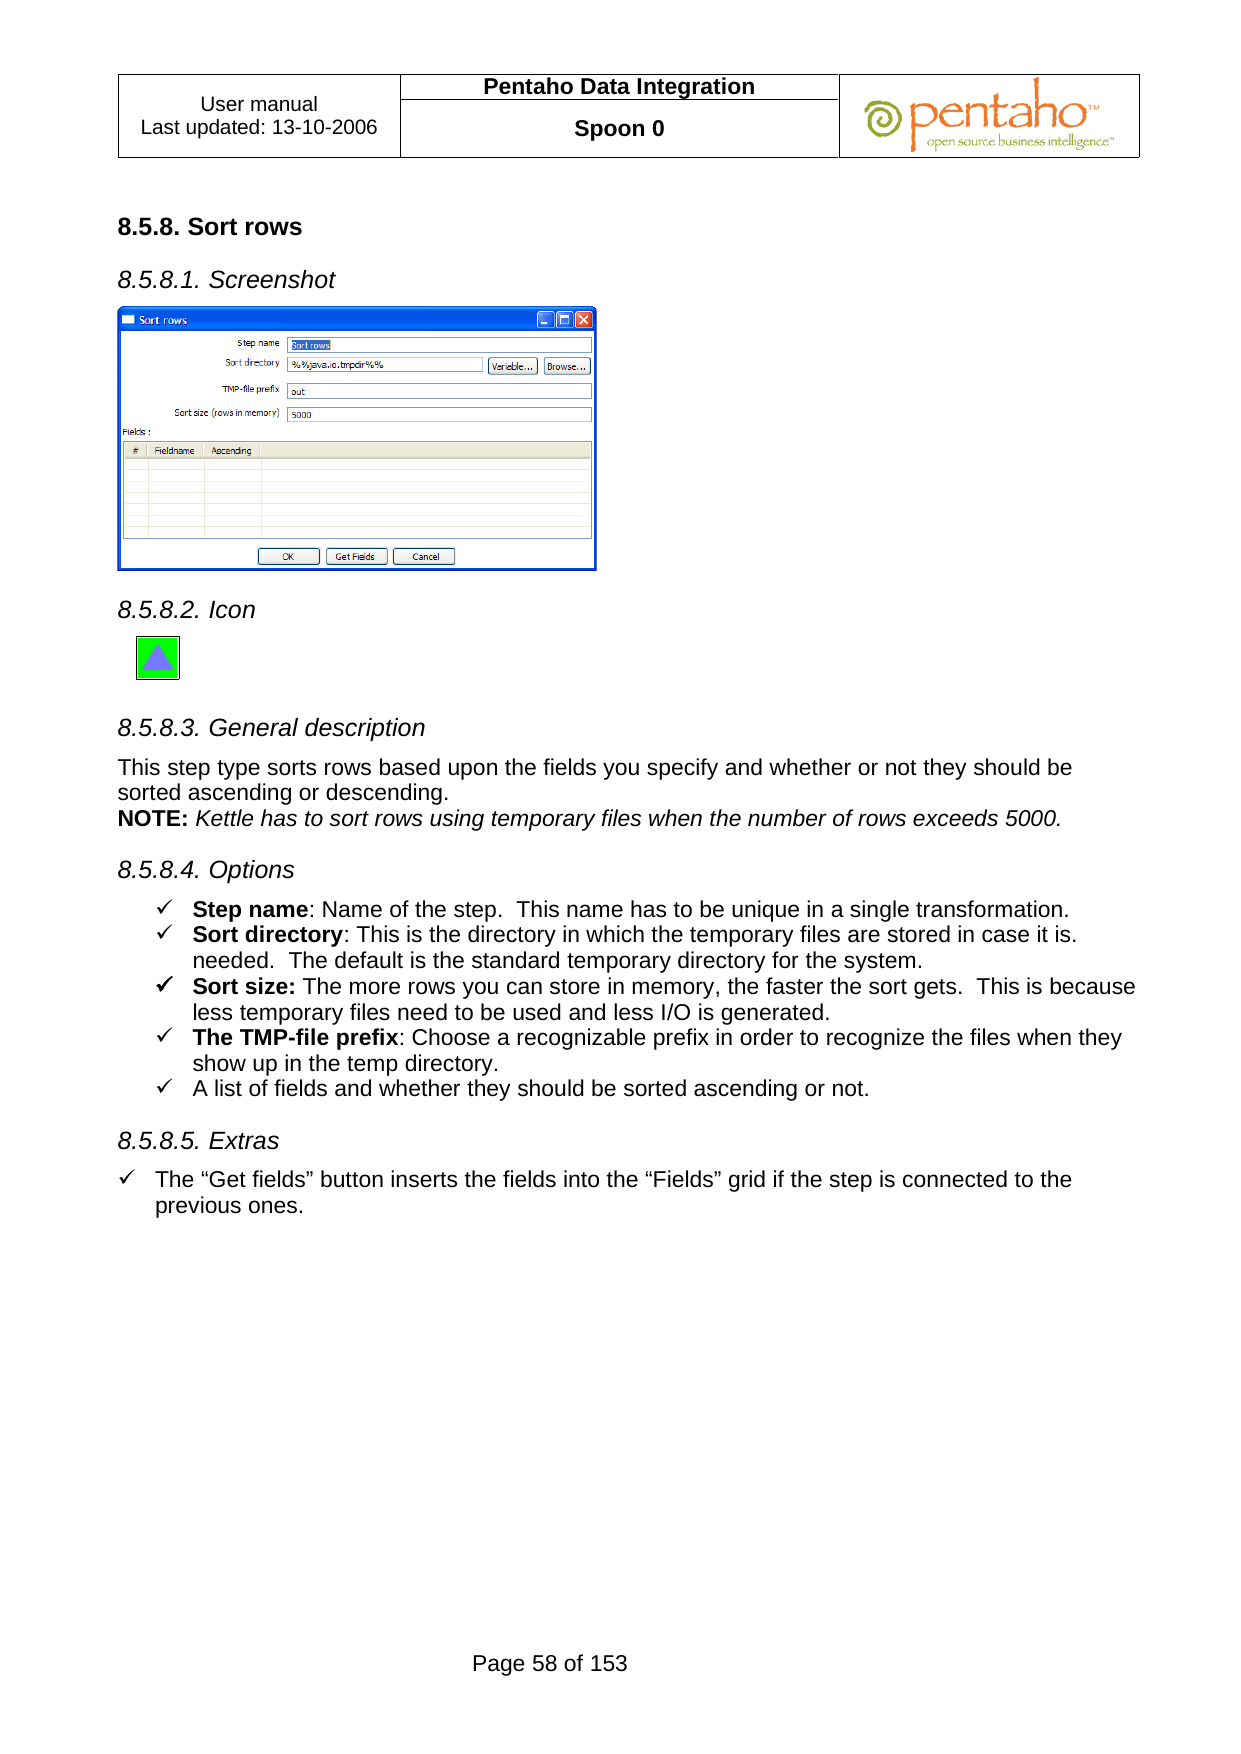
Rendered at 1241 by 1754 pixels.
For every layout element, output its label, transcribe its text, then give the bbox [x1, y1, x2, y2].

subtitle General description [117, 714, 1137, 742]
text This step type sorts rows based upon the fields you specify and whether or not they should be sorted ascending or descending. [117, 754, 1137, 805]
list A list of fields and whether they should be sorted ascending or not. [155, 1076, 1137, 1102]
list Step name: Name of the step. This name has to be unique in a single transformation. [155, 896, 1137, 922]
subtitle Sort rows [117, 213, 1137, 241]
list Sort directory: This is the directory in which the temporary files are stored in case it is. needed. The default is the standard temporary directory for the system. [155, 922, 1137, 973]
list The “Get fields” button inserts the fields into the “Fields” grid if the step is connected to the previous ones. [117, 1167, 1137, 1218]
picture [117, 306, 597, 571]
subtitle Options [117, 856, 1137, 884]
subtitle Screenshot [117, 266, 1137, 294]
list The TMP-file prefix: Choose a recognizable prefix in order to recognize the files when they show up in the temp directory. [155, 1025, 1137, 1076]
subtitle Extras [117, 1127, 1137, 1155]
list Sort size: The more rows you can store in memory, the faster the sort gets. This is because less temporary files need to be used and less I/O is generated. [155, 973, 1137, 1025]
text NOTE: Kettle has to sort rows using temporary files when the number of rows exceeds 5000. [117, 805, 1137, 831]
subtitle Icon [117, 596, 1137, 624]
